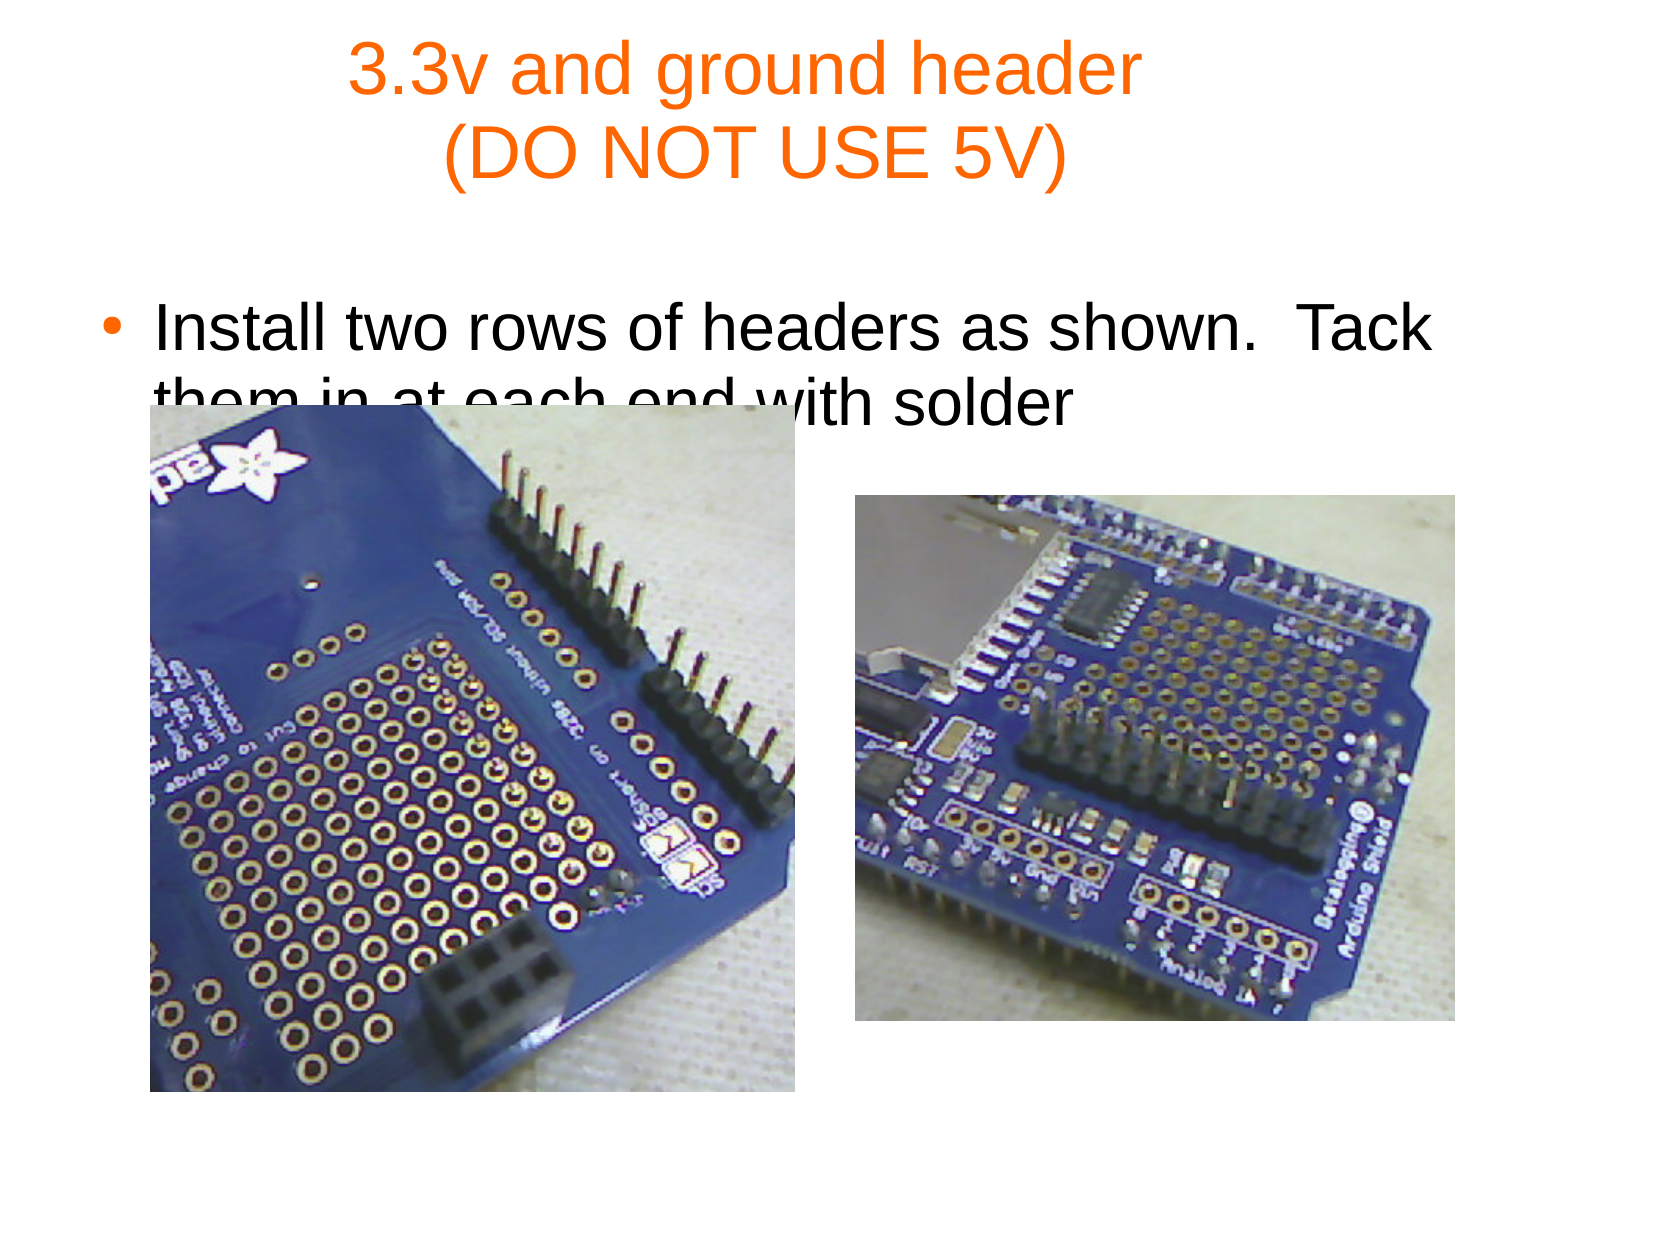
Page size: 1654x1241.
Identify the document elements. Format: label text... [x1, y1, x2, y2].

title 3.3v and ground header (DO NOT USE 5V) [82, 40, 1430, 181]
picture [855, 495, 1456, 1021]
picture [150, 405, 796, 1092]
list Install two rows of headers as shown. Tack them in at each end with solder [82, 290, 1571, 1122]
